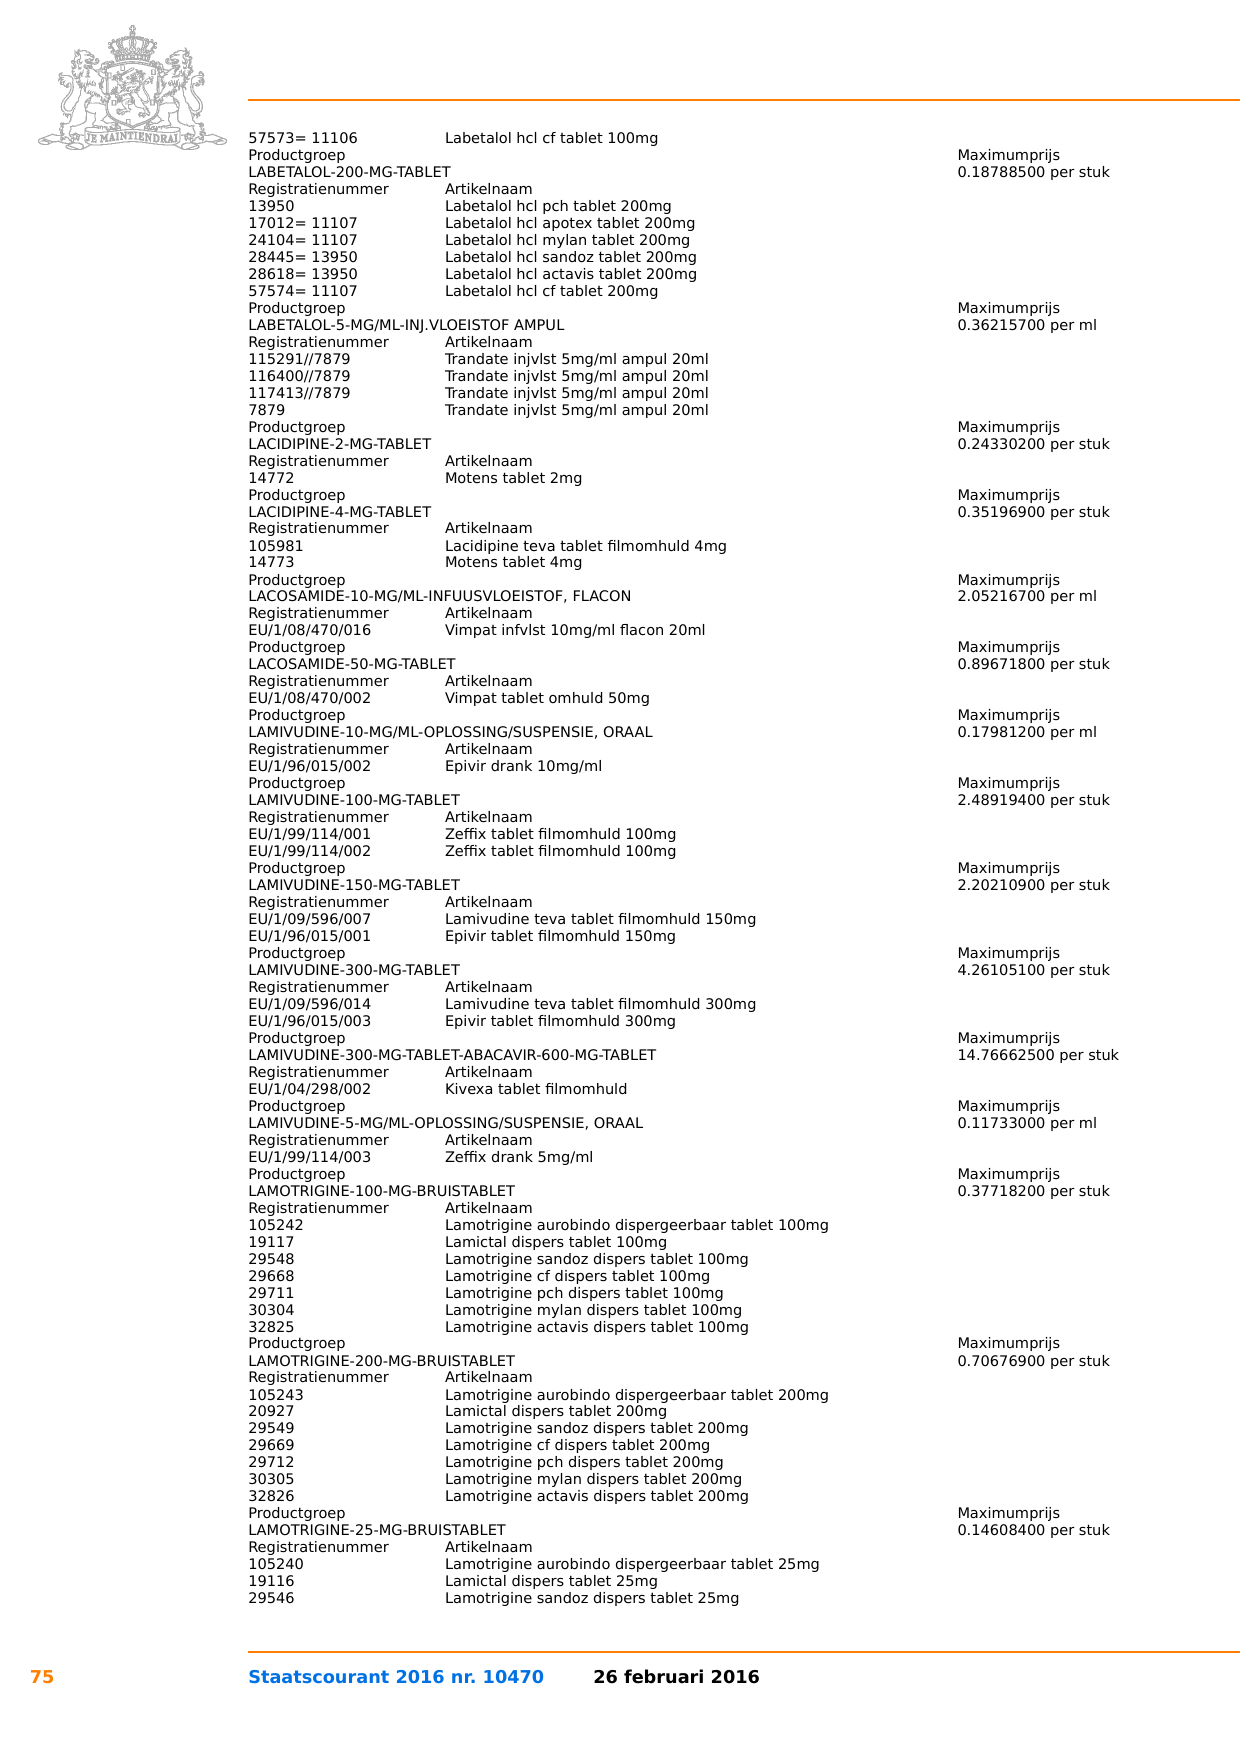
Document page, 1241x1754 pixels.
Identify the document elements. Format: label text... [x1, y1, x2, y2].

table_cell 0.70676900 per stuk [951, 1353, 1163, 1369]
table_cell [951, 1539, 1163, 1556]
table_cell 32826 [248, 1488, 439, 1505]
table_cell LACIDIPINE-4-MG-TABLET [248, 504, 951, 520]
table_cell 0.11733000 per ml [951, 1115, 1163, 1132]
table_cell Registratienummer [248, 605, 439, 622]
table_cell 17012= 11107 [248, 215, 439, 232]
table_cell [951, 1471, 1163, 1488]
table_cell EU/1/08/470/016 [248, 622, 439, 639]
table_cell [439, 419, 951, 436]
table_cell [951, 1081, 1163, 1098]
table_cell 29668 [248, 1268, 439, 1284]
table_cell Productgroep [248, 945, 439, 962]
table_cell Lamivudine teva tablet filmomhuld 300mg [439, 996, 951, 1013]
table_cell [951, 1420, 1163, 1437]
table_cell Motens tablet 2mg [439, 470, 951, 486]
table_cell Maximumprijs [951, 147, 1163, 164]
table_cell 2.48919400 per stuk [951, 792, 1163, 809]
table_cell Epivir tablet filmomhuld 150mg [439, 928, 951, 945]
table_cell Lamotrigine cf dispers tablet 200mg [439, 1437, 951, 1454]
table_cell LAMIVUDINE-10-MG/ML-OPLOSSING/SUSPENSIE, ORAAL [248, 724, 951, 741]
table_cell [951, 1285, 1163, 1301]
table_cell [951, 181, 1163, 198]
table_cell 57573= 11106 [248, 130, 439, 147]
table_cell EU/1/96/015/002 [248, 758, 439, 775]
table_cell 30304 [248, 1301, 439, 1318]
table_cell LACOSAMIDE-10-MG/ML-INFUUSVLOEISTOF, FLACON [248, 588, 951, 605]
table_cell [951, 198, 1163, 215]
table_cell [951, 1132, 1163, 1149]
table_cell [439, 1335, 951, 1352]
table_cell Labetalol hcl pch tablet 200mg [439, 198, 951, 215]
table_cell 14.76662500 per stuk [951, 1047, 1163, 1064]
table_cell [439, 486, 951, 503]
table_cell [951, 996, 1163, 1013]
table_cell [951, 130, 1163, 147]
table_cell Maximumprijs [951, 1166, 1163, 1183]
table_cell [951, 1234, 1163, 1251]
table_cell Maximumprijs [951, 1030, 1163, 1047]
table_cell Zeffix drank 5mg/ml [439, 1149, 951, 1166]
table_cell LACOSAMIDE-50-MG-TABLET [248, 656, 951, 673]
table_cell Artikelnaam [439, 809, 951, 826]
table_cell LAMIVUDINE-300-MG-TABLET-ABACAVIR-600-MG-TABLET [248, 1047, 951, 1064]
table_cell Artikelnaam [439, 1132, 951, 1149]
table_cell Maximumprijs [951, 300, 1163, 317]
table_cell Lamotrigine mylan dispers tablet 100mg [439, 1301, 951, 1318]
table_cell Lamotrigine aurobindo dispergeerbaar tablet 25mg [439, 1556, 951, 1573]
table_cell Registratienummer [248, 1132, 439, 1149]
table_cell Trandate injvlst 5mg/ml ampul 20ml [439, 351, 951, 368]
table_cell Trandate injvlst 5mg/ml ampul 20ml [439, 368, 951, 384]
table_cell [439, 945, 951, 962]
table_cell Labetalol hcl apotex tablet 200mg [439, 215, 951, 232]
table_cell Artikelnaam [439, 894, 951, 911]
table_cell [951, 1149, 1163, 1166]
table_cell EU/1/09/596/014 [248, 996, 439, 1013]
table_cell Labetalol hcl actavis tablet 200mg [439, 266, 951, 283]
table_cell Epivir tablet filmomhuld 300mg [439, 1013, 951, 1030]
table_cell [951, 232, 1163, 249]
table_cell Registratienummer [248, 520, 439, 537]
table_cell Epivir drank 10mg/ml [439, 758, 951, 775]
table_cell Productgroep [248, 1166, 439, 1183]
table_cell 19116 [248, 1573, 439, 1590]
table_cell [951, 928, 1163, 945]
table_cell [951, 843, 1163, 860]
table_cell 0.36215700 per ml [951, 317, 1163, 334]
table_cell 7879 [248, 402, 439, 418]
table_cell EU/1/08/470/002 [248, 690, 439, 707]
table_cell [951, 1488, 1163, 1505]
table_cell Maximumprijs [951, 860, 1163, 877]
table_cell Artikelnaam [439, 1064, 951, 1081]
table_cell 20927 [248, 1403, 439, 1420]
table_cell Artikelnaam [439, 181, 951, 198]
table_cell [951, 520, 1163, 537]
table_cell [439, 300, 951, 317]
table_cell Vimpat infvlst 10mg/ml flacon 20ml [439, 622, 951, 639]
table_cell Maximumprijs [951, 639, 1163, 656]
table_cell Registratienummer [248, 1539, 439, 1556]
table_cell LAMOTRIGINE-200-MG-BRUISTABLET [248, 1353, 951, 1369]
table_cell [951, 1573, 1163, 1590]
table_cell LABETALOL-200-MG-TABLET [248, 164, 951, 181]
table_cell 14772 [248, 470, 439, 486]
table_cell Maximumprijs [951, 1098, 1163, 1115]
table_cell Lamotrigine sandoz dispers tablet 25mg [439, 1590, 951, 1607]
table_cell [951, 283, 1163, 300]
table_cell 0.24330200 per stuk [951, 436, 1163, 452]
table_cell 4.26105100 per stuk [951, 962, 1163, 979]
table_cell EU/1/04/298/002 [248, 1081, 439, 1098]
table_cell Lamotrigine sandoz dispers tablet 200mg [439, 1420, 951, 1437]
table_cell Productgroep [248, 639, 439, 656]
table_cell [951, 1217, 1163, 1233]
table_cell 13950 [248, 198, 439, 215]
table_cell 105981 [248, 538, 439, 554]
table_cell 29548 [248, 1251, 439, 1267]
table_cell Lamotrigine aurobindo dispergeerbaar tablet 100mg [439, 1217, 951, 1233]
table_cell Productgroep [248, 300, 439, 317]
table_cell LAMOTRIGINE-25-MG-BRUISTABLET [248, 1522, 951, 1539]
table_cell EU/1/99/114/003 [248, 1149, 439, 1166]
table_cell Productgroep [248, 419, 439, 436]
table_cell Registratienummer [248, 1369, 439, 1386]
table_cell Artikelnaam [439, 334, 951, 351]
table_cell Productgroep [248, 1505, 439, 1522]
table_cell [951, 249, 1163, 266]
table_cell Trandate injvlst 5mg/ml ampul 20ml [439, 385, 951, 402]
table_cell LACIDIPINE-2-MG-TABLET [248, 436, 951, 452]
table_cell [439, 860, 951, 877]
table_cell Lamotrigine sandoz dispers tablet 100mg [439, 1251, 951, 1267]
table_cell Zeffix tablet filmomhuld 100mg [439, 826, 951, 843]
table_cell 0.37718200 per stuk [951, 1183, 1163, 1199]
table_cell Productgroep [248, 1098, 439, 1115]
table_cell Productgroep [248, 147, 439, 164]
table_cell LAMIVUDINE-100-MG-TABLET [248, 792, 951, 809]
table_cell [439, 1030, 951, 1047]
table_cell 29546 [248, 1590, 439, 1607]
table_cell Registratienummer [248, 334, 439, 351]
table_cell [951, 538, 1163, 554]
table_cell [439, 775, 951, 792]
table_cell LAMIVUDINE-150-MG-TABLET [248, 877, 951, 894]
table_cell [951, 385, 1163, 402]
table_cell [951, 453, 1163, 469]
table_cell [951, 1064, 1163, 1081]
table_cell 0.18788500 per stuk [951, 164, 1163, 181]
table_cell 105242 [248, 1217, 439, 1233]
table_cell 2.20210900 per stuk [951, 877, 1163, 894]
table_cell [951, 1268, 1163, 1284]
table_cell [951, 334, 1163, 351]
table_cell [951, 1386, 1163, 1403]
table_cell Motens tablet 4mg [439, 554, 951, 571]
table_cell 24104= 11107 [248, 232, 439, 249]
table_cell Maximumprijs [951, 1335, 1163, 1352]
table_cell [951, 470, 1163, 486]
table_cell [951, 894, 1163, 911]
table_cell [951, 673, 1163, 690]
table_cell Registratienummer [248, 979, 439, 996]
table_cell Maximumprijs [951, 945, 1163, 962]
table_cell Artikelnaam [439, 1369, 951, 1386]
table_cell Vimpat tablet omhuld 50mg [439, 690, 951, 707]
table_cell Lamictal dispers tablet 200mg [439, 1403, 951, 1420]
table_cell Labetalol hcl mylan tablet 200mg [439, 232, 951, 249]
table_cell [951, 368, 1163, 384]
table_cell [951, 1556, 1163, 1573]
table_cell Lamictal dispers tablet 100mg [439, 1234, 951, 1251]
table_cell Lamotrigine actavis dispers tablet 200mg [439, 1488, 951, 1505]
table_cell [951, 215, 1163, 232]
table_cell EU/1/96/015/003 [248, 1013, 439, 1030]
table_cell [439, 1098, 951, 1115]
table_cell 29712 [248, 1454, 439, 1471]
table_cell [439, 147, 951, 164]
table_cell [951, 1013, 1163, 1030]
table_cell [951, 554, 1163, 571]
table_cell Registratienummer [248, 453, 439, 469]
table_cell Productgroep [248, 1030, 439, 1047]
table_cell LAMIVUDINE-300-MG-TABLET [248, 962, 951, 979]
table_cell Artikelnaam [439, 741, 951, 758]
table_cell Registratienummer [248, 1200, 439, 1217]
table_cell Productgroep [248, 775, 439, 792]
table_cell Registratienummer [248, 673, 439, 690]
table_cell 19117 [248, 1234, 439, 1251]
table_cell 57574= 11107 [248, 283, 439, 300]
table_cell Registratienummer [248, 181, 439, 198]
table_cell LAMOTRIGINE-100-MG-BRUISTABLET [248, 1183, 951, 1199]
table_cell [439, 1166, 951, 1183]
table_cell [951, 911, 1163, 928]
table_cell 0.17981200 per ml [951, 724, 1163, 741]
table_cell Zeffix tablet filmomhuld 100mg [439, 843, 951, 860]
table_cell 116400//7879 [248, 368, 439, 384]
table_cell LABETALOL-5-MG/ML-INJ.VLOEISTOF AMPUL [248, 317, 951, 334]
table_cell 32825 [248, 1319, 439, 1335]
table_cell [951, 809, 1163, 826]
table_cell [951, 402, 1163, 418]
table_cell Productgroep [248, 571, 439, 588]
table_cell 14773 [248, 554, 439, 571]
table_cell Productgroep [248, 1335, 439, 1352]
table_cell Lamotrigine cf dispers tablet 100mg [439, 1268, 951, 1284]
table_cell [951, 1454, 1163, 1471]
table_cell Maximumprijs [951, 419, 1163, 436]
table_cell Maximumprijs [951, 707, 1163, 724]
table_cell 29549 [248, 1420, 439, 1437]
table_cell Labetalol hcl cf tablet 100mg [439, 130, 951, 147]
table_cell Registratienummer [248, 741, 439, 758]
table_cell [439, 707, 951, 724]
table_cell [439, 1505, 951, 1522]
table_cell Labetalol hcl sandoz tablet 200mg [439, 249, 951, 266]
table_cell [951, 622, 1163, 639]
table_cell [951, 1590, 1163, 1607]
table_cell EU/1/99/114/002 [248, 843, 439, 860]
table_cell EU/1/09/596/007 [248, 911, 439, 928]
table_cell Productgroep [248, 860, 439, 877]
table_cell Artikelnaam [439, 1539, 951, 1556]
table_cell [951, 1200, 1163, 1217]
table_cell Lamotrigine mylan dispers tablet 200mg [439, 1471, 951, 1488]
table_cell Productgroep [248, 486, 439, 503]
table_cell [439, 639, 951, 656]
table_cell 0.14608400 per stuk [951, 1522, 1163, 1539]
table_cell [951, 979, 1163, 996]
table_cell [951, 758, 1163, 775]
table_cell EU/1/99/114/001 [248, 826, 439, 843]
table_cell Artikelnaam [439, 605, 951, 622]
table_cell Kivexa tablet filmomhuld [439, 1081, 951, 1098]
table_cell 0.35196900 per stuk [951, 504, 1163, 520]
table_cell 105243 [248, 1386, 439, 1403]
table_cell Registratienummer [248, 1064, 439, 1081]
table_cell 117413//7879 [248, 385, 439, 402]
table_cell [951, 741, 1163, 758]
table_cell 30305 [248, 1471, 439, 1488]
table_cell 2.05216700 per ml [951, 588, 1163, 605]
table_cell [951, 351, 1163, 368]
table_cell [951, 266, 1163, 283]
table_cell Lamivudine teva tablet filmomhuld 150mg [439, 911, 951, 928]
picture [38, 25, 227, 150]
table_cell 28618= 13950 [248, 266, 439, 283]
table_cell Lamotrigine pch dispers tablet 200mg [439, 1454, 951, 1471]
table_cell Artikelnaam [439, 673, 951, 690]
table_cell Registratienummer [248, 809, 439, 826]
table_cell Artikelnaam [439, 1200, 951, 1217]
table_cell [951, 1403, 1163, 1420]
table_cell 28445= 13950 [248, 249, 439, 266]
table_cell [951, 1437, 1163, 1454]
table_cell 0.89671800 per stuk [951, 656, 1163, 673]
table_cell [951, 1319, 1163, 1335]
table_cell Lamotrigine actavis dispers tablet 100mg [439, 1319, 951, 1335]
table_cell 115291//7879 [248, 351, 439, 368]
table_cell Maximumprijs [951, 486, 1163, 503]
table_cell 29711 [248, 1285, 439, 1301]
table_cell [951, 1301, 1163, 1318]
table_cell Artikelnaam [439, 979, 951, 996]
table_cell LAMIVUDINE-5-MG/ML-OPLOSSING/SUSPENSIE, ORAAL [248, 1115, 951, 1132]
table_cell Trandate injvlst 5mg/ml ampul 20ml [439, 402, 951, 418]
table_cell Lamictal dispers tablet 25mg [439, 1573, 951, 1590]
table_cell [439, 571, 951, 588]
table_cell Lacidipine teva tablet filmomhuld 4mg [439, 538, 951, 554]
table_cell [951, 1369, 1163, 1386]
table_cell EU/1/96/015/001 [248, 928, 439, 945]
table_cell Artikelnaam [439, 520, 951, 537]
table_cell Lamotrigine aurobindo dispergeerbaar tablet 200mg [439, 1386, 951, 1403]
table_cell Productgroep [248, 707, 439, 724]
table_cell Registratienummer [248, 894, 439, 911]
table_cell [951, 605, 1163, 622]
table_cell Artikelnaam [439, 453, 951, 469]
table_cell [951, 826, 1163, 843]
table_cell Maximumprijs [951, 1505, 1163, 1522]
table_cell Maximumprijs [951, 571, 1163, 588]
table_cell [951, 1251, 1163, 1267]
table_cell [951, 690, 1163, 707]
table_cell Lamotrigine pch dispers tablet 100mg [439, 1285, 951, 1301]
table_cell Maximumprijs [951, 775, 1163, 792]
table_cell 29669 [248, 1437, 439, 1454]
table_cell Labetalol hcl cf tablet 200mg [439, 283, 951, 300]
table_cell 105240 [248, 1556, 439, 1573]
